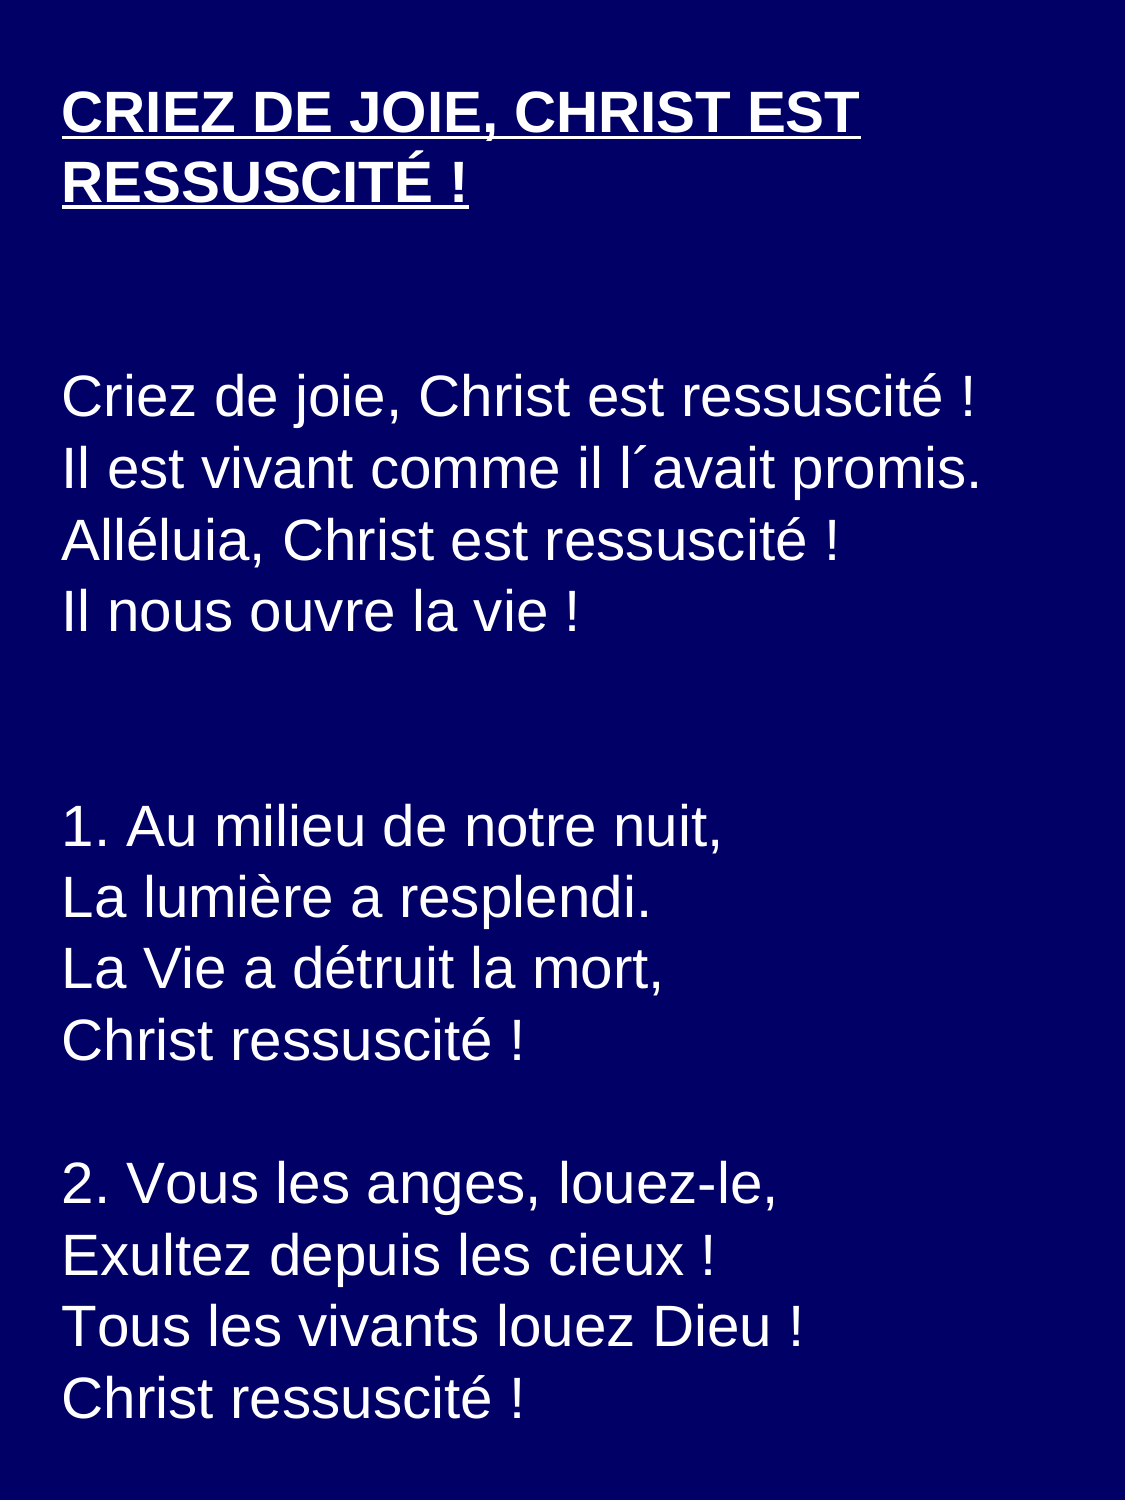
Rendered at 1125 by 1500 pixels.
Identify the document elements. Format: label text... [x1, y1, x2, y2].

text_box CRIEZ DE JOIE, CHRIST EST RESSUSCITÉ ! Criez de joie, Christ est ressuscité ! Il est vivant comme il l´avait promis. Alléluia, Christ est ressuscité ! Il nous ouvre la vie ! 1. Au milieu de notre nuit, La lumière a resplendi. La Vie a détruit la mort, Christ ressuscité ! 2. Vous les anges, louez-le, Exultez depuis les cieux ! Tous les vivants louez Dieu ! Christ ressuscité ! [47, 66, 1087, 1311]
